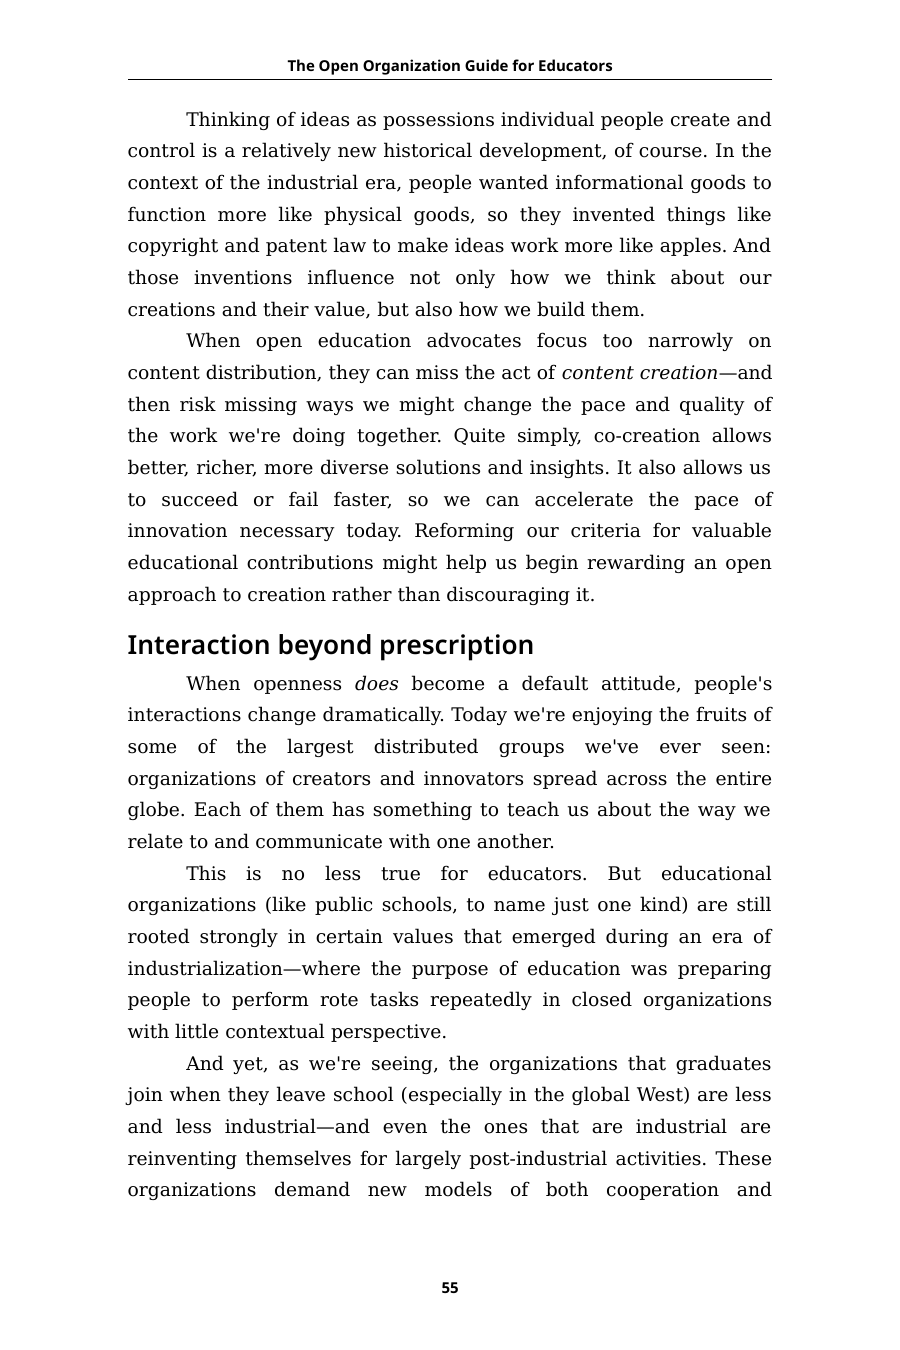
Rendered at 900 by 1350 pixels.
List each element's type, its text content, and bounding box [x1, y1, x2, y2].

text When open education advocates focus too narrowly on content distribution, they can miss the act of content creation—and then risk missing ways we might change the pace and quality of the work we're doing together. Quite simply, co-creation allows better, richer, more diverse solutions and insights. It also allows us to succeed or fail faster, so we can accelerate the pace of innovation necessary today. Reforming our criteria for valuable educational contributions might help us begin rewarding an open approach to creation rather than discouraging it. [127, 330, 772, 606]
text And yet, as we're seeing, the organizations that graduates join when they leave school (especially in the global West) are less and less industrial—and even the ones that are industrial are reinventing themselves for largely post-industrial activities. These organizations demand new models of both cooperation and [127, 1053, 772, 1201]
text When openness does become a default attitude, people's interactions change dramatically. Today we're enjoying the fruits of some of the largest distributed groups we've ever seen: organizations of creators and innovators spread across the entire globe. Each of them has something to teach us about the way we relate to and communicate with one another. [127, 673, 772, 853]
subtitle Interaction beyond prescription [127, 630, 772, 660]
text This is no less true for educators. But educational organizations (like public schools, to name just one kind) are still rooted strongly in certain values that emerged during an era of industrialization—where the purpose of education was preparing people to perform rote tasks repeatedly in closed organizations with little contextual perspective. [127, 863, 772, 1043]
text Thinking of ideas as possessions individual people create and control is a relatively new historical development, of course. In the context of the industrial era, people wanted informational goods to function more like physical goods, so they invented things like copyright and patent law to make ideas work more like apples. And those inventions influence not only how we think about our creations and their value, but also how we build them. [127, 109, 772, 321]
